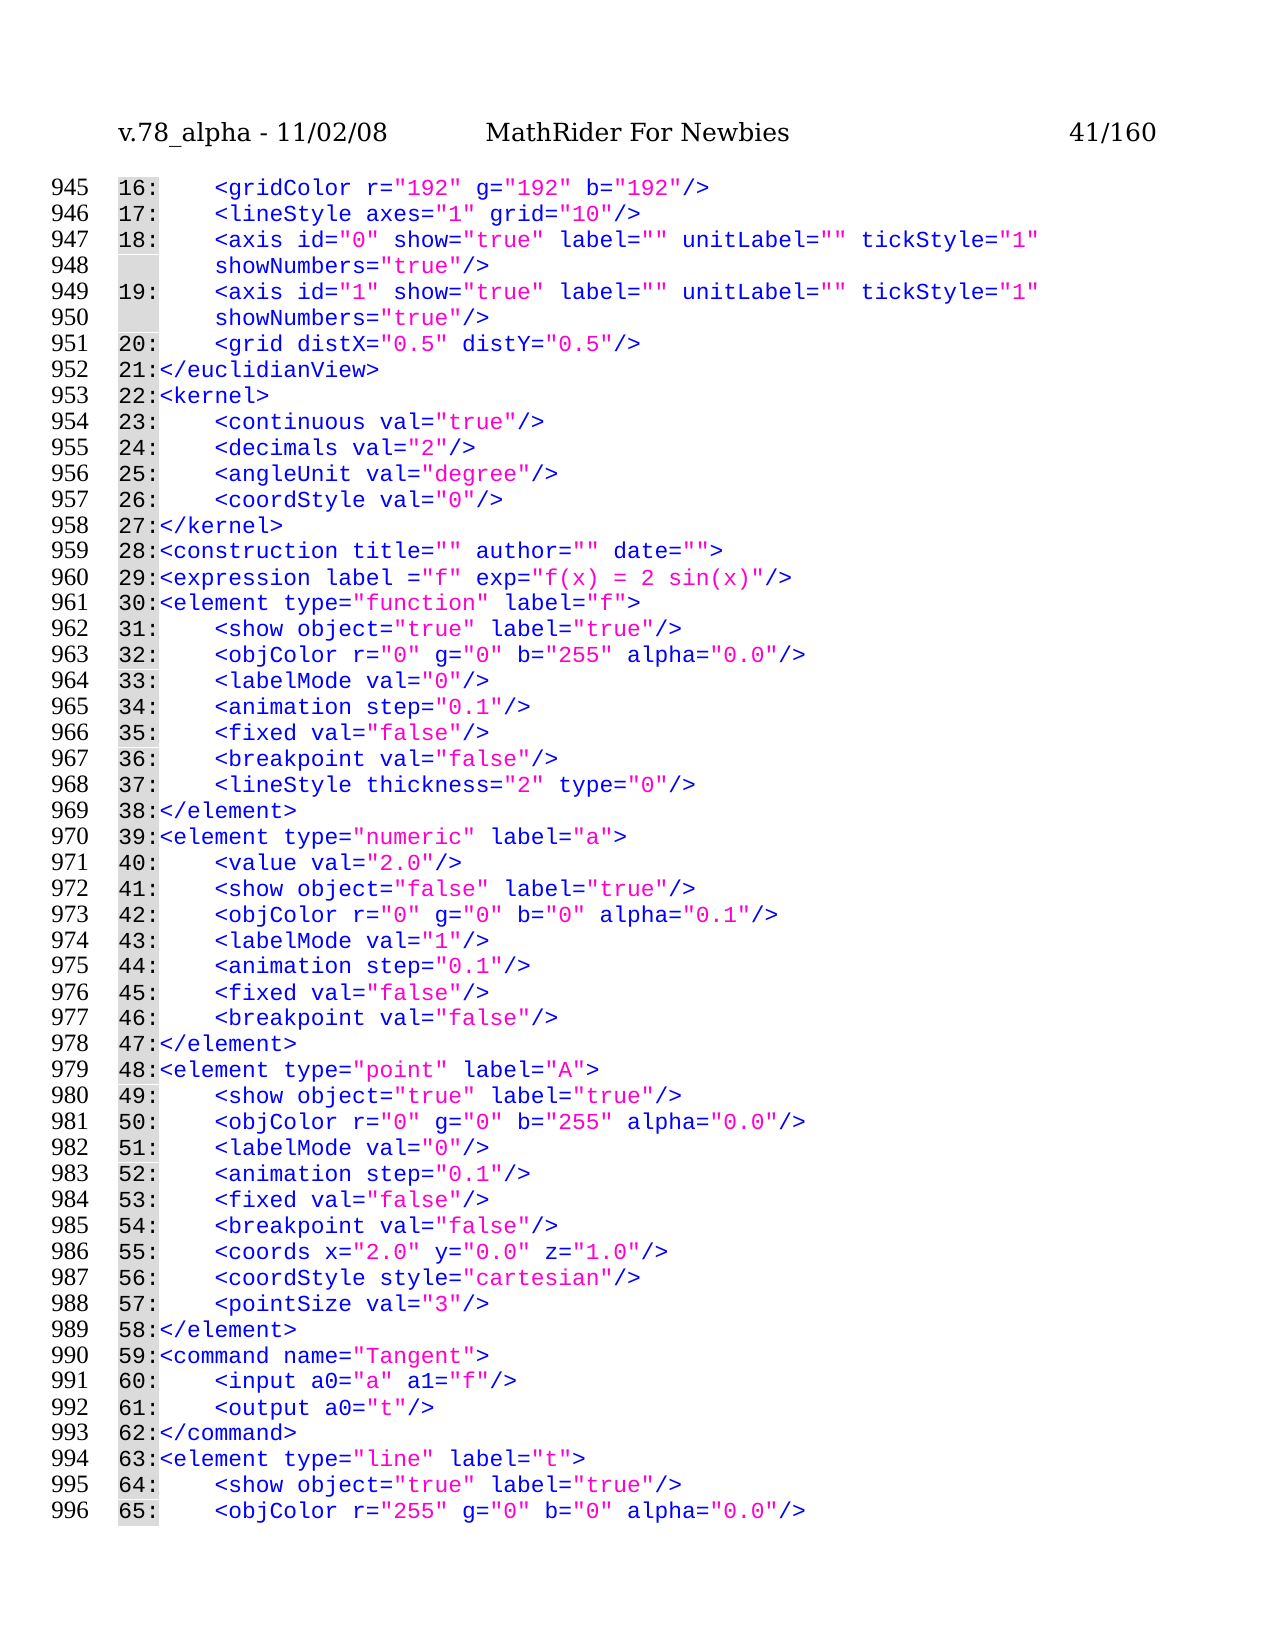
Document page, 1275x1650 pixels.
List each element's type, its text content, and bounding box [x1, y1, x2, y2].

text 40: <value val="2.0"/> [118, 851, 1157, 877]
text 46: <breakpoint val="false"/> [118, 1007, 1157, 1033]
text showNumbers="true"/> [118, 306, 1157, 332]
text 43: <labelMode val="1"/> [118, 929, 1157, 955]
text 51: <labelMode val="0"/> [118, 1136, 1157, 1162]
text 18: <axis id="0" show="true" label="" unitLabel="" tickStyle="1" [118, 229, 1157, 254]
text showNumbers="true"/> [118, 254, 1157, 281]
text 47:</element> [118, 1033, 1157, 1059]
text 23: <continuous val="true"/> [118, 410, 1157, 436]
text 17: <lineStyle axes="1" grid="10"/> [118, 203, 1157, 229]
text 61: <output a0="t"/> [118, 1396, 1157, 1422]
text 24: <decimals val="2"/> [118, 436, 1157, 462]
text 29:<expression label ="f" exp="f(x) = 2 sin(x)"/> [118, 566, 1157, 592]
text 60: <input a0="a" a1="f"/> [118, 1370, 1157, 1396]
text 52: <animation step="0.1"/> [118, 1162, 1157, 1188]
text 32: <objColor r="0" g="0" b="255" alpha="0.0"/> [118, 644, 1157, 669]
text 36: <breakpoint val="false"/> [118, 747, 1157, 773]
text 41: <show object="false" label="true"/> [118, 877, 1157, 903]
text 37: <lineStyle thickness="2" type="0"/> [118, 773, 1157, 799]
text 58:</element> [118, 1318, 1157, 1344]
text 39:<element type="numeric" label="a"> [118, 825, 1157, 851]
text 65: <objColor r="255" g="0" b="0" alpha="0.0"/> [118, 1499, 1157, 1526]
text 48:<element type="point" label="A"> [118, 1059, 1157, 1084]
text 53: <fixed val="false"/> [118, 1188, 1157, 1214]
text 20: <grid distX="0.5" distY="0.5"/> [118, 332, 1157, 358]
text 19: <axis id="1" show="true" label="" unitLabel="" tickStyle="1" [118, 281, 1157, 306]
text 26: <coordStyle val="0"/> [118, 488, 1157, 514]
text 38:</element> [118, 799, 1157, 825]
text 64: <show object="true" label="true"/> [118, 1474, 1157, 1499]
text 22:<kernel> [118, 384, 1157, 410]
text 63:<element type="line" label="t"> [118, 1448, 1157, 1474]
text 33: <labelMode val="0"/> [118, 669, 1157, 696]
text 50: <objColor r="0" g="0" b="255" alpha="0.0"/> [118, 1111, 1157, 1136]
text 28:<construction title="" author="" date=""> [118, 540, 1157, 566]
text 57: <pointSize val="3"/> [118, 1292, 1157, 1318]
text 25: <angleUnit val="degree"/> [118, 462, 1157, 488]
text 49: <show object="true" label="true"/> [118, 1084, 1157, 1111]
text 27:</kernel> [118, 514, 1157, 540]
text 62:</command> [118, 1422, 1157, 1448]
text 34: <animation step="0.1"/> [118, 696, 1157, 721]
text 42: <objColor r="0" g="0" b="0" alpha="0.1"/> [118, 903, 1157, 929]
text 31: <show object="true" label="true"/> [118, 618, 1157, 644]
text 59:<command name="Tangent"> [118, 1344, 1157, 1370]
text 44: <animation step="0.1"/> [118, 955, 1157, 981]
text 35: <fixed val="false"/> [118, 721, 1157, 747]
text 16: <gridColor r="192" g="192" b="192"/> [118, 177, 1157, 203]
text 45: <fixed val="false"/> [118, 981, 1157, 1007]
text 54: <breakpoint val="false"/> [118, 1214, 1157, 1240]
text 56: <coordStyle style="cartesian"/> [118, 1266, 1157, 1292]
text 55: <coords x="2.0" y="0.0" z="1.0"/> [118, 1240, 1157, 1266]
text 30:<element type="function" label="f"> [118, 592, 1157, 618]
text 21:</euclidianView> [118, 358, 1157, 384]
